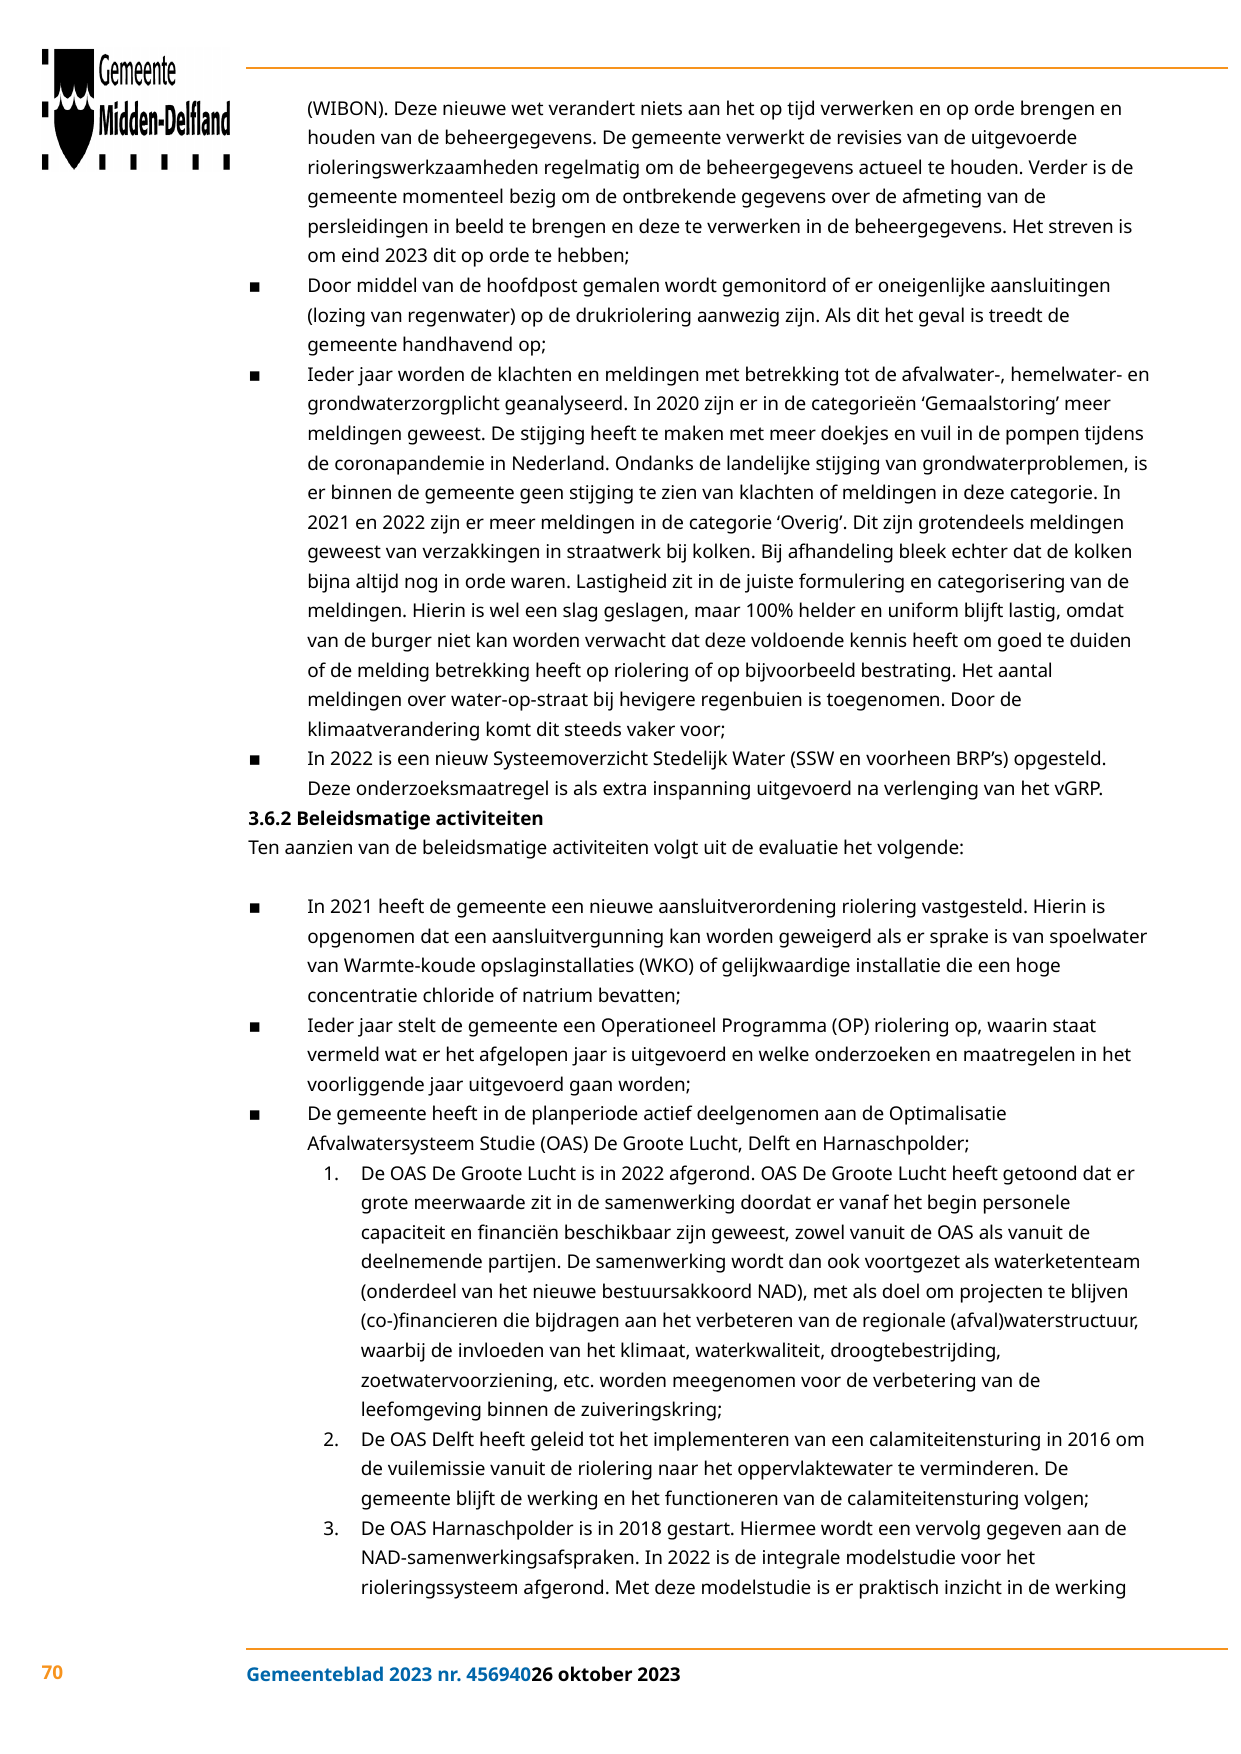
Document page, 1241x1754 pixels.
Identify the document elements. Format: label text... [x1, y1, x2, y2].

list (WIBON). Deze nieuwe wet verandert niets aan het op tijd verwerken en op orde brengen en houden van de beheergegevens. De gemeente verwerkt de revisies van de uitgevoerde rioleringswerkzaamheden regelmatig om de beheergegevens actueel te houden. Verder is de gemeente momenteel bezig om de ontbrekende gegevens over de afmeting van de persleidingen in beeld te brengen en deze te verwerken in de beheergegevens. Het streven is om eind 2023 dit op orde te hebben; [248, 95, 1152, 268]
list Ieder jaar worden de klachten en meldingen met betrekking tot de afvalwater-, hemelwater- en grondwaterzorgplicht geanalyseerd. In 2020 zijn er in de categorieën ‘Gemaalstoring’ meer meldingen geweest. De stijging heeft te maken met meer doekjes en vuil in de pompen tijdens de coronapandemie in Nederland. Ondanks de landelijke stijging van grondwaterproblemen, is er binnen de gemeente geen stijging te zien van klachten of meldingen in deze categorie. In 2021 en 2022 zijn er meer meldingen in de categorie ‘Overig’. Dit zijn grotendeels meldingen geweest van verzakkingen in straatwerk bij kolken. Bij afhandeling bleek echter dat de kolken bijna altijd nog in orde waren. Lastigheid zit in de juiste formulering en categorisering van de meldingen. Hierin is wel een slag geslagen, maar 100% helder en uniform blijft lastig, omdat van de burger niet kan worden verwacht dat deze voldoende kennis heeft om goed te duiden of de melding betrekking heeft op riolering of op bijvoorbeeld bestrating. Het aantal meldingen over water-op-straat bij hevigere regenbuien is toegenomen. Door de klimaatverandering komt dit steeds vaker voor; [248, 361, 1152, 742]
picture [41, 47, 231, 172]
list Door middel van de hoofdpost gemalen wordt gemonitord of er oneigenlijke aansluitingen (lozing van regenwater) op de drukriolering aanwezig zijn. Als dit het geval is treedt de gemeente handhavend op; [248, 272, 1152, 357]
text 3.6.2 Beleidsmatige activiteiten [248, 805, 1152, 831]
list In 2021 heeft de gemeente een nieuwe aansluitverordening riolering vastgesteld. Hierin is opgenomen dat een aansluitvergunning kan worden geweigerd als er sprake is van spoelwater van Warmte-koude opslaginstallaties (WKO) of gelijkwaardige installatie die een hoge concentratie chloride of natrium bevatten; [248, 893, 1152, 1008]
text Ten aanzien van de beleidsmatige activiteiten volgt uit de evaluatie het volgende: [248, 834, 1152, 860]
list De OAS Delft heeft geleid tot het implementeren van een calamiteitensturing in 2016 om de vuilemissie vanuit de riolering naar het oppervlaktewater te verminderen. De gemeente blijft de werking en het functioneren van de calamiteitensturing volgen; [323, 1426, 1152, 1511]
list In 2022 is een nieuw Systeemoverzicht Stedelijk Water (SSW en voorheen BRP’s) opgesteld. Deze onderzoeksmaatregel is als extra inspanning uitgevoerd na verlenging van het vGRP. [248, 746, 1152, 801]
list De OAS Harnaschpolder is in 2018 gestart. Hiermee wordt een vervolg gegeven aan de NAD-samenwerkingsafspraken. In 2022 is de integrale modelstudie voor het rioleringssysteem afgerond. Met deze modelstudie is er praktisch inzicht in de werking [323, 1515, 1152, 1600]
list De gemeente heeft in de planperiode actief deelgenomen aan de Optimalisatie Afvalwatersysteem Studie (OAS) De Groote Lucht, Delft en Harnaschpolder; [248, 1101, 1152, 1156]
list Ieder jaar stelt de gemeente een Operationeel Programma (OP) riolering op, waarin staat vermeld wat er het afgelopen jaar is uitgevoerd en welke onderzoeken en maatregelen in het voorliggende jaar uitgevoerd gaan worden; [248, 1012, 1152, 1097]
list De OAS De Groote Lucht is in 2022 afgerond. OAS De Groote Lucht heeft getoond dat er grote meerwaarde zit in de samenwerking doordat er vanaf het begin personele capaciteit en financiën beschikbaar zijn geweest, zowel vanuit de OAS als vanuit de deelnemende partijen. De samenwerking wordt dan ook voortgezet als waterketenteam (onderdeel van het nieuwe bestuursakkoord NAD), met als doel om projecten te blijven (co-)financieren die bijdragen aan het verbeteren van de regionale (afval)waterstructuur, waarbij de invloeden van het klimaat, waterkwaliteit, droogtebestrijding, zoetwatervoorziening, etc. worden meegenomen voor de verbetering van de leefomgeving binnen de zuiveringskring; [323, 1160, 1152, 1422]
